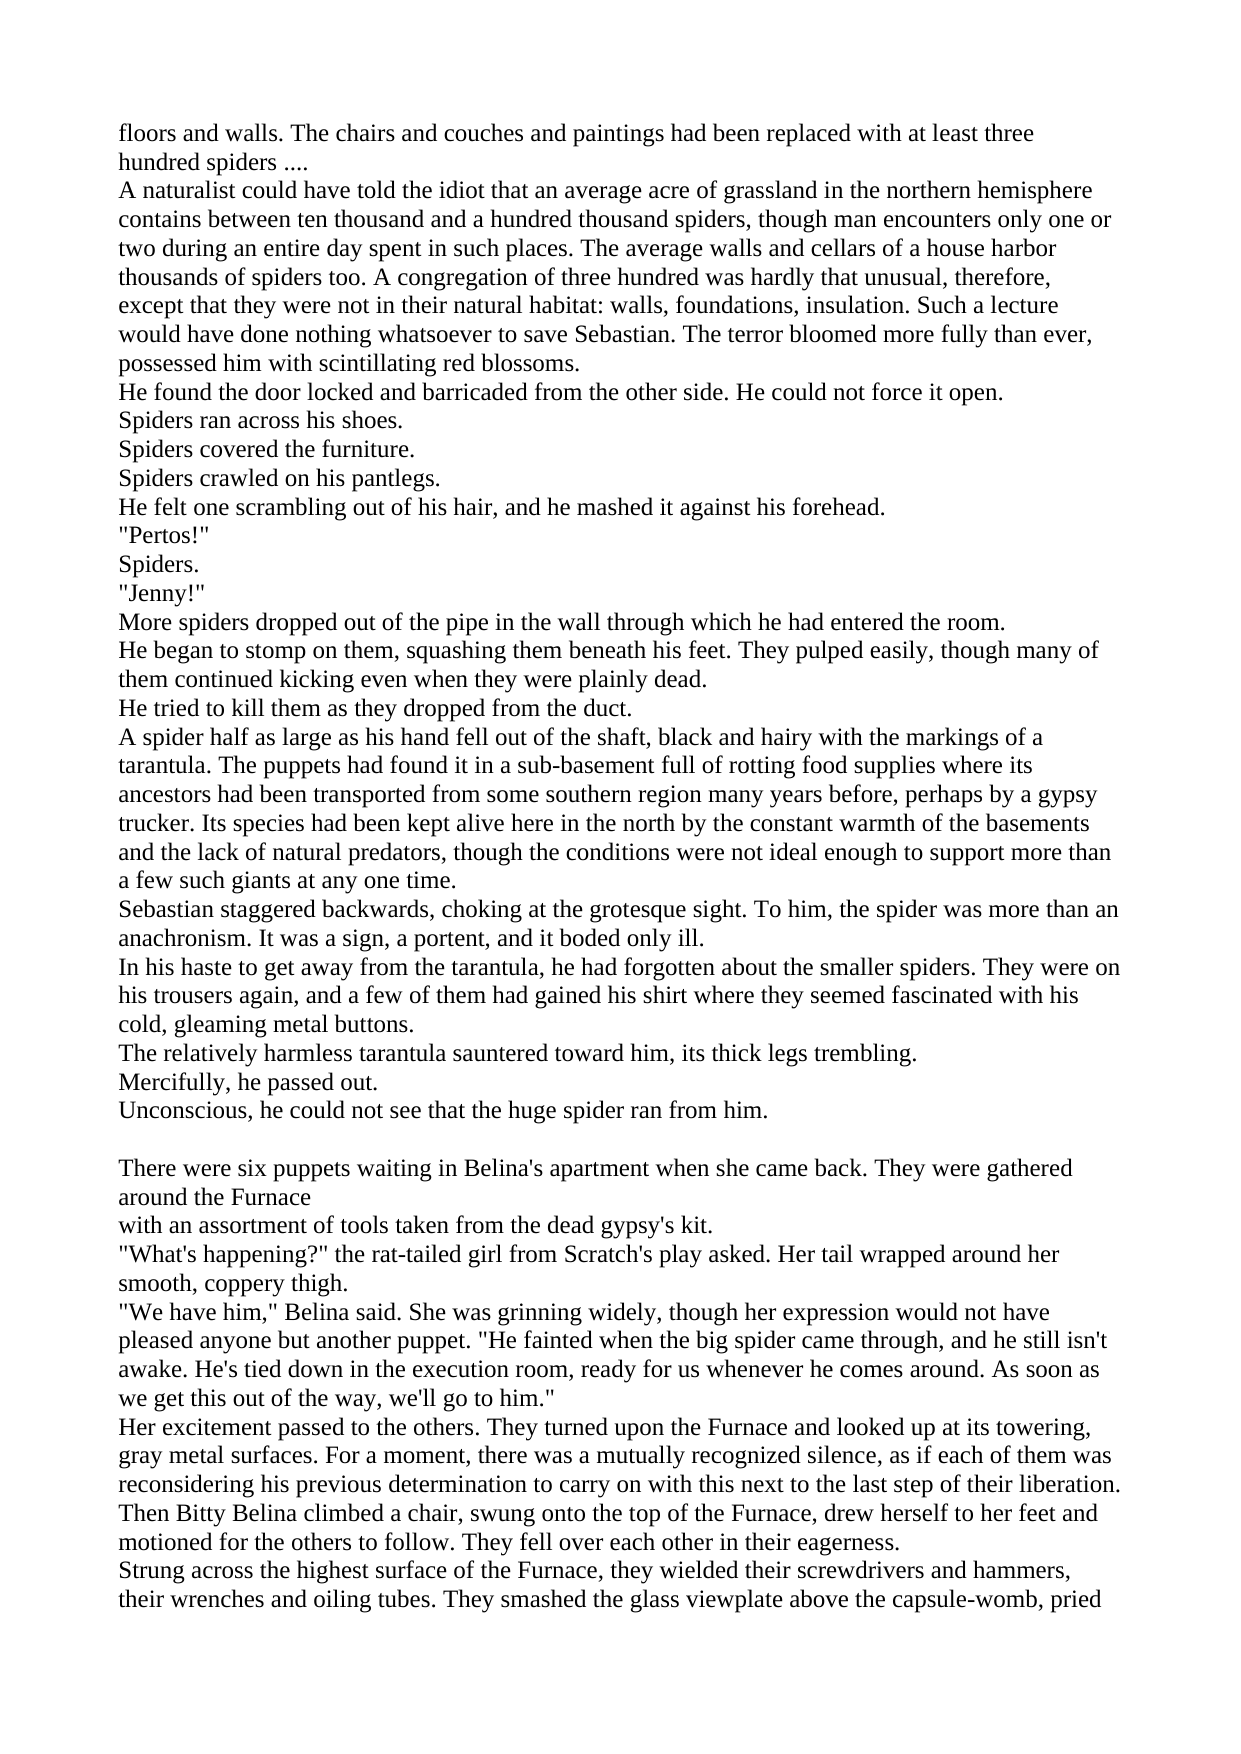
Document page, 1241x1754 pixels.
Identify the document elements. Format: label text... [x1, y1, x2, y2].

text He began to stomp on them, squashing them beneath his feet. They pulped easily, though many of them continued kicking even when they were plainly dead. [118, 636, 1122, 693]
text There were six puppets waiting in Belina's apartment when she came back. They were gathered around the Furnace [118, 1153, 1122, 1211]
text Sebastian staggered backwards, choking at the grotesque sight. To him, the spider was more than an anachronism. It was a sign, a portent, and it boded only ill. [118, 894, 1122, 952]
text Spiders covered the furniture. [118, 434, 1122, 463]
text Mercifully, he passed out. [118, 1067, 1122, 1096]
text "Jenny!" [118, 578, 1122, 607]
text Strung across the highest surface of the Furnace, they wielded their screwdrivers and hammers, their wrenches and oiling tubes. They smashed the glass viewplate above the capsule-womb, pried [118, 1556, 1122, 1613]
text In his haste to get away from the tarantula, he had forgotten about the smaller spiders. They were on his trousers again, and a few of them had gained his shirt where they seemed fascinated with his cold, gleaming metal buttons. [118, 952, 1122, 1038]
text "Pertos!" [118, 521, 1122, 549]
text A naturalist could have told the idiot that an average acre of grassland in the northern hemisphere contains between ten thousand and a hundred thousand spiders, though man encounters only one or two during an entire day spent in such places. The average walls and cellars of a house harbor thousands of spiders too. A congregation of three hundred was hardly that unusual, therefore, except that they were not in their natural habitat: walls, foundations, insulation. Such a lecture would have done nothing whatsoever to save Sebastian. The terror bloomed more fully than ever, possessed him with scintillating red blossoms. [118, 176, 1122, 377]
text He tried to kill them as they dropped from the duct. [118, 693, 1122, 722]
text Spiders crawled on his pantlegs. [118, 463, 1122, 492]
text A spider half as large as his hand fell out of the shaft, black and hairy with the markings of a tarantula. The puppets had found it in a sub-basement full of rotting food supplies where its ancestors had been transported from some southern region many years before, perhaps by a gypsy trucker. Its species had been kept alive here in the north by the constant warmth of the basements and the lack of natural predators, though the conditions were not ideal enough to support more than a few such giants at any one time. [118, 722, 1122, 894]
text More spiders dropped out of the pipe in the wall through which he had entered the room. [118, 607, 1122, 636]
text Spiders ran across his shoes. [118, 406, 1122, 434]
text Her excitement passed to the others. They turned upon the Furnace and looked up at its towering, gray metal surfaces. For a moment, there was a mutually recognized silence, as if each of them was reconsidering his previous determination to carry on with this next to the last step of their liberation. [118, 1412, 1122, 1498]
text floors and walls. The chairs and couches and paintings had been replaced with at least three hundred spiders .... [118, 118, 1122, 176]
text "We have him," Belina said. She was grinning widely, though her expression would not have pleased anyone but another puppet. "He fainted when the big spider came through, and he still isn't awake. He's tied down in the execution room, ready for us whenever he comes around. As soon as we get this out of the way, we'll go to him." [118, 1297, 1122, 1412]
text with an assortment of tools taken from the dead gypsy's kit. [118, 1211, 1122, 1239]
text He felt one scrambling out of his hair, and he mashed it against his forehead. [118, 492, 1122, 521]
text Spiders. [118, 549, 1122, 578]
text The relatively harmless tarantula sauntered toward him, its thick legs trembling. [118, 1038, 1122, 1067]
text Then Bitty Belina climbed a chair, swung onto the top of the Furnace, drew herself to her feet and motioned for the others to follow. They fell over each other in their eagerness. [118, 1498, 1122, 1556]
text He found the door locked and barricaded from the other side. He could not force it open. [118, 377, 1122, 406]
text "What's happening?" the rat-tailed girl from Scratch's play asked. Her tail wrapped around her smooth, coppery thigh. [118, 1239, 1122, 1297]
text Unconscious, he could not see that the huge spider ran from him. [118, 1096, 1122, 1124]
